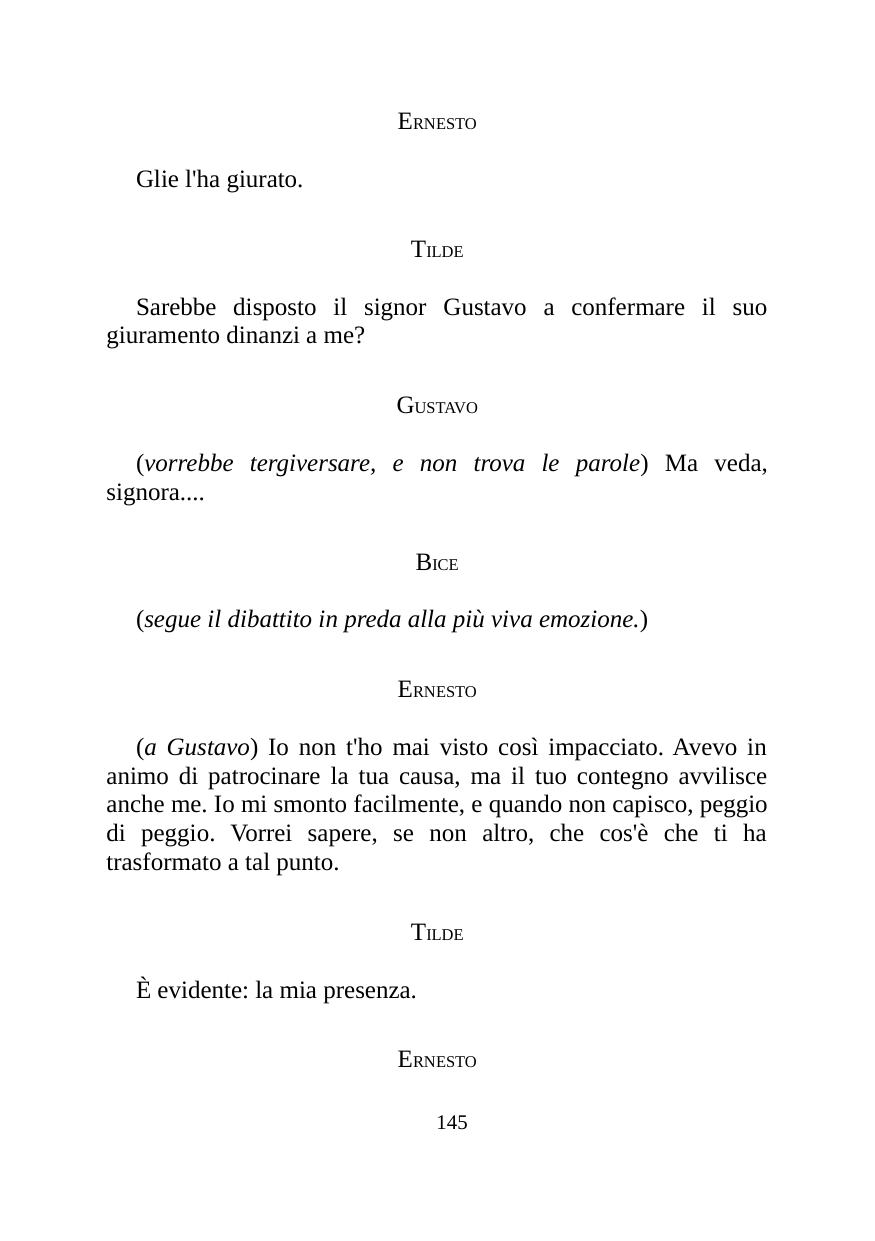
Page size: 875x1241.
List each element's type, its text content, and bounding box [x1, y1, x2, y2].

text Gustavo [106, 390, 768, 419]
text (vorrebbe tergiversare, e non trova le parole) Ma veda, signora.... [106, 448, 768, 506]
text Ernesto [106, 106, 768, 135]
text Sarebbe disposto il signor Gustavo a confermare il suo giuramento dinanzi a me? [106, 292, 768, 349]
text Glie l'ha giurato. [106, 164, 768, 193]
text Ernesto [106, 674, 768, 703]
text Tilde [106, 234, 768, 263]
text Ernesto [106, 1044, 768, 1073]
text È evidente: la mia presenza. [106, 975, 768, 1003]
text Tilde [106, 917, 768, 946]
text Bice [106, 547, 768, 575]
text (segue il dibattito in preda alla più viva emozione.) [106, 604, 768, 633]
text (a Gustavo) Io non t'ho mai visto così impacciato. Avevo in animo di patrocinare la tua causa, ma il tuo contegno avvilisce anche me. Io mi smonto facilmente, e quando non capisco, peggio di peggio. Vorrei sapere, se non altro, che cos'è che ti ha trasformato a tal punto. [106, 732, 768, 876]
